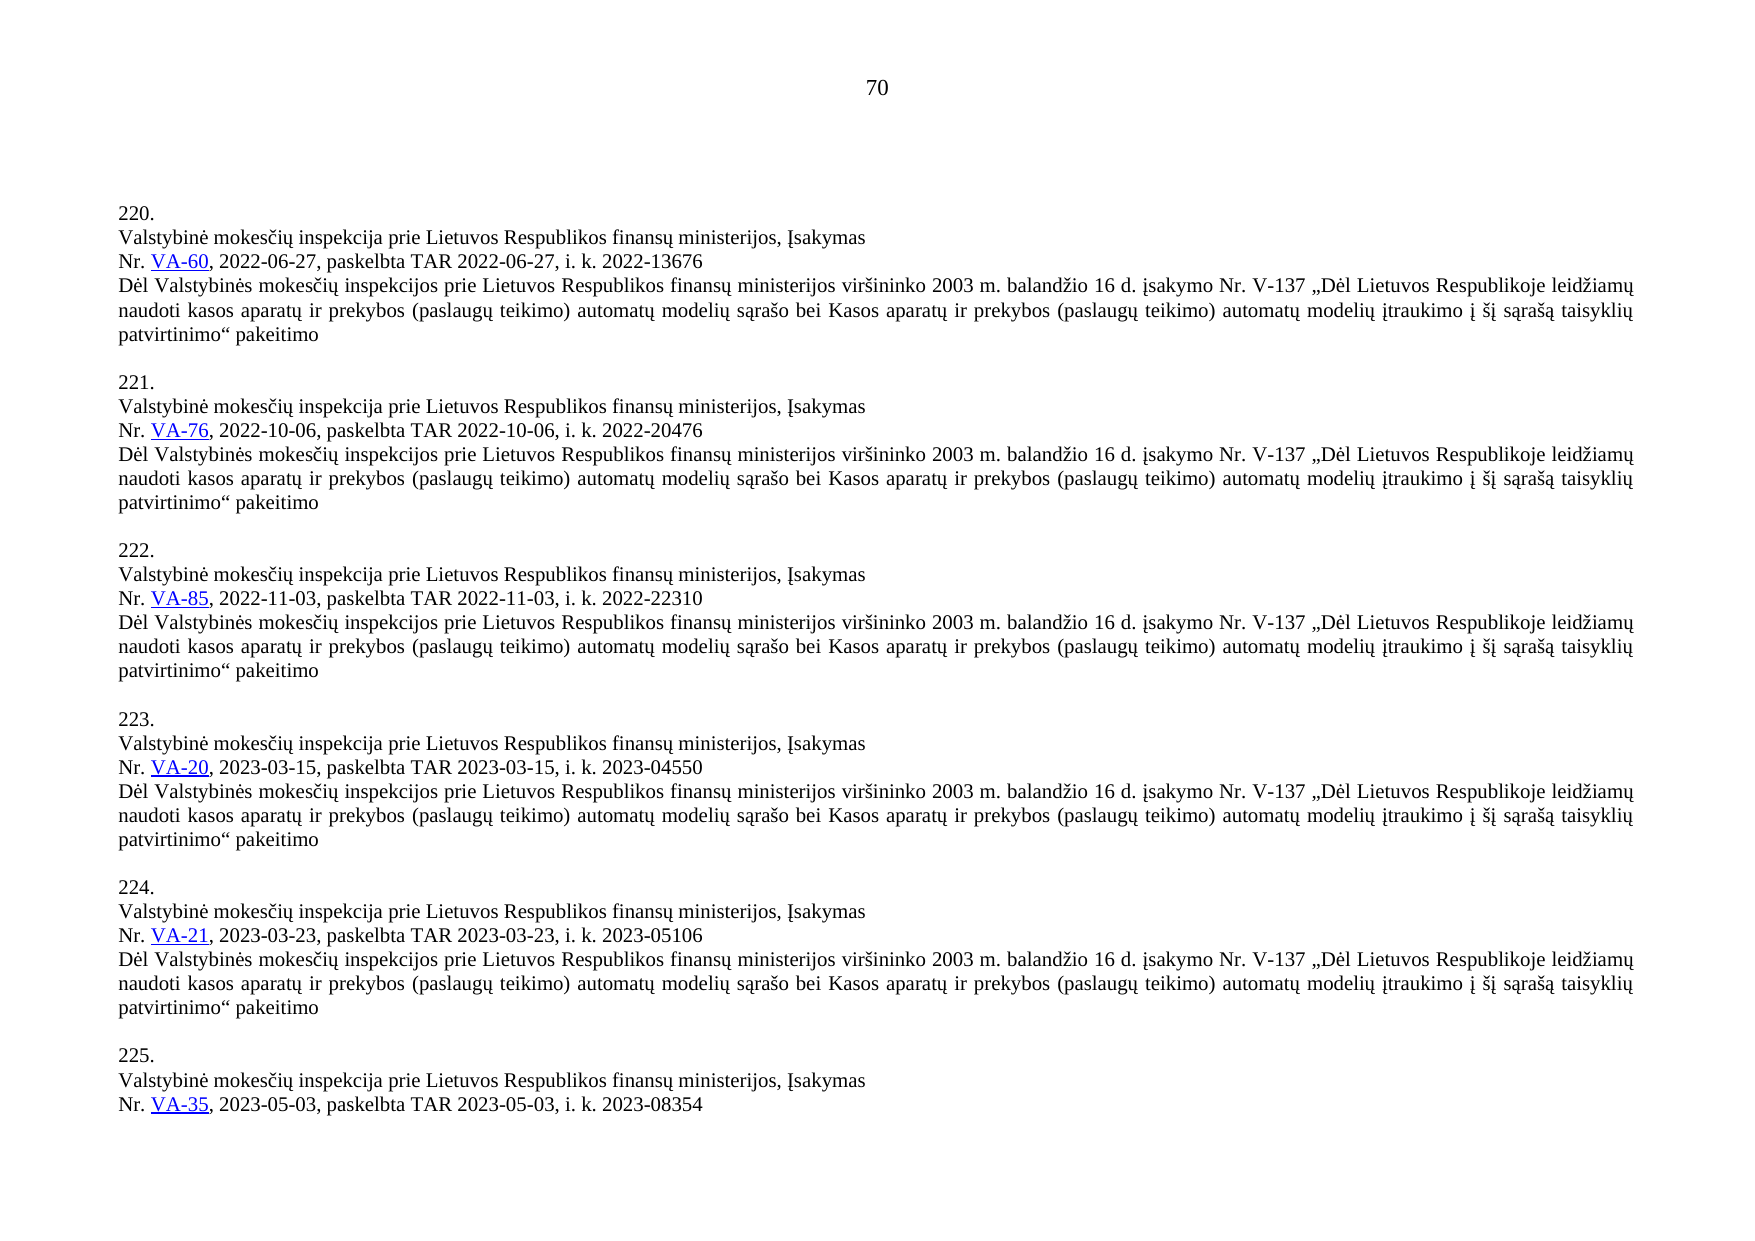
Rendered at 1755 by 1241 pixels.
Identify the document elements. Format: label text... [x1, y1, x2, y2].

text Nr. VA-21, 2023-03-23, paskelbta TAR 2023-03-23, i. k. 2023-05106 [118, 923, 1636, 947]
text Dėl Valstybinės mokesčių inspekcijos prie Lietuvos Respublikos finansų ministerijos viršininko 2003 m. balandžio 16 d. įsakymo Nr. V-137 „Dėl Lietuvos Respublikoje leidžiamų naudoti kasos aparatų ir prekybos (paslaugų teikimo) automatų modelių sąrašo bei Kasos aparatų ir prekybos (paslaugų teikimo) automatų modelių įtraukimo į šį sąrašą taisyklių patvirtinimo“ pakeitimo [118, 947, 1636, 1019]
text 225. [118, 1043, 1636, 1067]
text Nr. VA-60, 2022-06-27, paskelbta TAR 2022-06-27, i. k. 2022-13676 [118, 249, 1636, 273]
text 224. [118, 875, 1636, 899]
text 220. [118, 201, 1636, 225]
text Dėl Valstybinės mokesčių inspekcijos prie Lietuvos Respublikos finansų ministerijos viršininko 2003 m. balandžio 16 d. įsakymo Nr. V-137 „Dėl Lietuvos Respublikoje leidžiamų naudoti kasos aparatų ir prekybos (paslaugų teikimo) automatų modelių sąrašo bei Kasos aparatų ir prekybos (paslaugų teikimo) automatų modelių įtraukimo į šį sąrašą taisyklių patvirtinimo“ pakeitimo [118, 779, 1636, 851]
text 221. [118, 370, 1636, 394]
text Nr. VA-76, 2022-10-06, paskelbta TAR 2022-10-06, i. k. 2022-20476 [118, 418, 1636, 442]
text Dėl Valstybinės mokesčių inspekcijos prie Lietuvos Respublikos finansų ministerijos viršininko 2003 m. balandžio 16 d. įsakymo Nr. V-137 „Dėl Lietuvos Respublikoje leidžiamų naudoti kasos aparatų ir prekybos (paslaugų teikimo) automatų modelių sąrašo bei Kasos aparatų ir prekybos (paslaugų teikimo) automatų modelių įtraukimo į šį sąrašą taisyklių patvirtinimo“ pakeitimo [118, 610, 1636, 682]
text 223. [118, 707, 1636, 731]
text Valstybinė mokesčių inspekcija prie Lietuvos Respublikos finansų ministerijos, Įsakymas [118, 899, 1636, 923]
text Valstybinė mokesčių inspekcija prie Lietuvos Respublikos finansų ministerijos, Įsakymas [118, 731, 1636, 755]
text Valstybinė mokesčių inspekcija prie Lietuvos Respublikos finansų ministerijos, Įsakymas [118, 562, 1636, 586]
text Nr. VA-85, 2022-11-03, paskelbta TAR 2022-11-03, i. k. 2022-22310 [118, 586, 1636, 610]
text Dėl Valstybinės mokesčių inspekcijos prie Lietuvos Respublikos finansų ministerijos viršininko 2003 m. balandžio 16 d. įsakymo Nr. V-137 „Dėl Lietuvos Respublikoje leidžiamų naudoti kasos aparatų ir prekybos (paslaugų teikimo) automatų modelių sąrašo bei Kasos aparatų ir prekybos (paslaugų teikimo) automatų modelių įtraukimo į šį sąrašą taisyklių patvirtinimo“ pakeitimo [118, 442, 1636, 514]
text 222. [118, 538, 1636, 562]
text Valstybinė mokesčių inspekcija prie Lietuvos Respublikos finansų ministerijos, Įsakymas [118, 394, 1636, 418]
text Valstybinė mokesčių inspekcija prie Lietuvos Respublikos finansų ministerijos, Įsakymas [118, 225, 1636, 249]
text Valstybinė mokesčių inspekcija prie Lietuvos Respublikos finansų ministerijos, Įsakymas [118, 1067, 1636, 1092]
text Nr. VA-35, 2023-05-03, paskelbta TAR 2023-05-03, i. k. 2023-08354 [118, 1092, 1636, 1116]
text Dėl Valstybinės mokesčių inspekcijos prie Lietuvos Respublikos finansų ministerijos viršininko 2003 m. balandžio 16 d. įsakymo Nr. V-137 „Dėl Lietuvos Respublikoje leidžiamų naudoti kasos aparatų ir prekybos (paslaugų teikimo) automatų modelių sąrašo bei Kasos aparatų ir prekybos (paslaugų teikimo) automatų modelių įtraukimo į šį sąrašą taisyklių patvirtinimo“ pakeitimo [118, 273, 1636, 346]
text Nr. VA-20, 2023-03-15, paskelbta TAR 2023-03-15, i. k. 2023-04550 [118, 755, 1636, 779]
